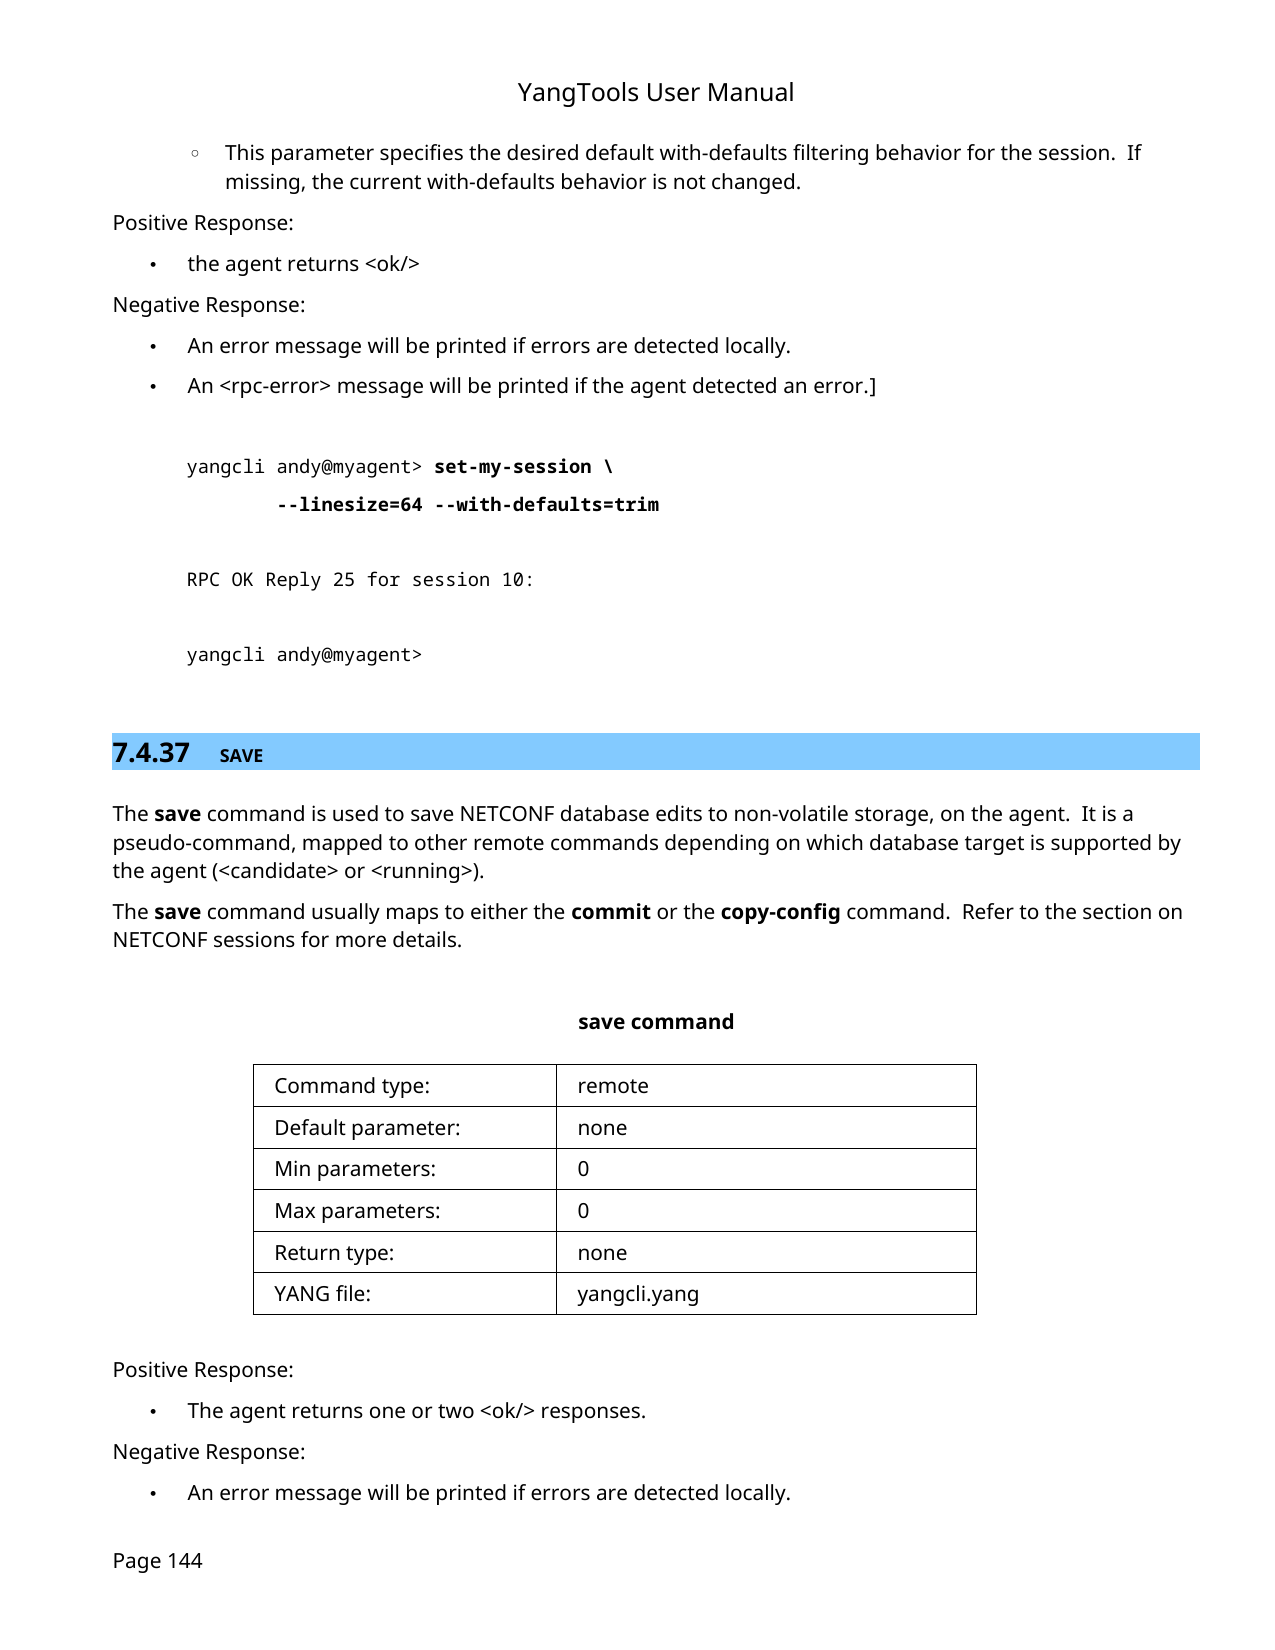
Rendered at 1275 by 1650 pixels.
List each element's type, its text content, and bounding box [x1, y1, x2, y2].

list An error message will be printed if errors are detected locally. [150, 331, 1200, 359]
text Negative Response: [112, 290, 1200, 318]
text RPC OK Reply 25 for session 10: [112, 566, 1200, 592]
list An <rpc-error> message will be printed if the agent detected an error.] [150, 372, 1200, 400]
list This parameter specifies the desired default with-defaults filtering behavior for the session. If missing, the current with-defaults behavior is not changed. [187, 138, 1200, 195]
table_cell none [557, 1107, 976, 1147]
text Positive Response: [112, 208, 1200, 236]
list An error message will be printed if errors are detected locally. [150, 1478, 1200, 1507]
text yangcli andy@myagent> [112, 641, 1200, 667]
table_cell Min parameters: [254, 1149, 556, 1189]
subtitle save [112, 733, 1200, 770]
table_header Command type: [254, 1065, 556, 1106]
text The save command is used to save NETCONF database edits to non-volatile storage, on the agent. It is a pseudo-command, mapped to other remote commands depending on which database target is supported by the agent (<candidate> or <running>). [112, 799, 1200, 884]
table_cell 0 [557, 1149, 976, 1189]
subtitle save command [127, 1007, 1185, 1036]
table_cell Default parameter: [254, 1107, 556, 1147]
table_cell YANG file: [254, 1273, 556, 1314]
text yangcli andy@myagent> set-my-session \ [112, 453, 1200, 479]
list The agent returns one or two <ok/> responses. [150, 1397, 1200, 1425]
table_cell yangcli.yang [557, 1273, 976, 1314]
table_cell Return type: [254, 1232, 556, 1272]
table_cell none [557, 1232, 976, 1272]
text Positive Response: [112, 1356, 1200, 1384]
text Negative Response: [112, 1437, 1200, 1466]
table_cell Max parameters: [254, 1190, 556, 1231]
text --linesize=64 --with-defaults=trim [112, 491, 1200, 517]
text The save command usually maps to either the commit or the copy-config command. Refer to the section on NETCONF sessions for more details. [112, 897, 1200, 954]
table_cell 0 [557, 1190, 976, 1231]
list the agent returns <ok/> [150, 249, 1200, 277]
table_header remote [557, 1065, 976, 1106]
